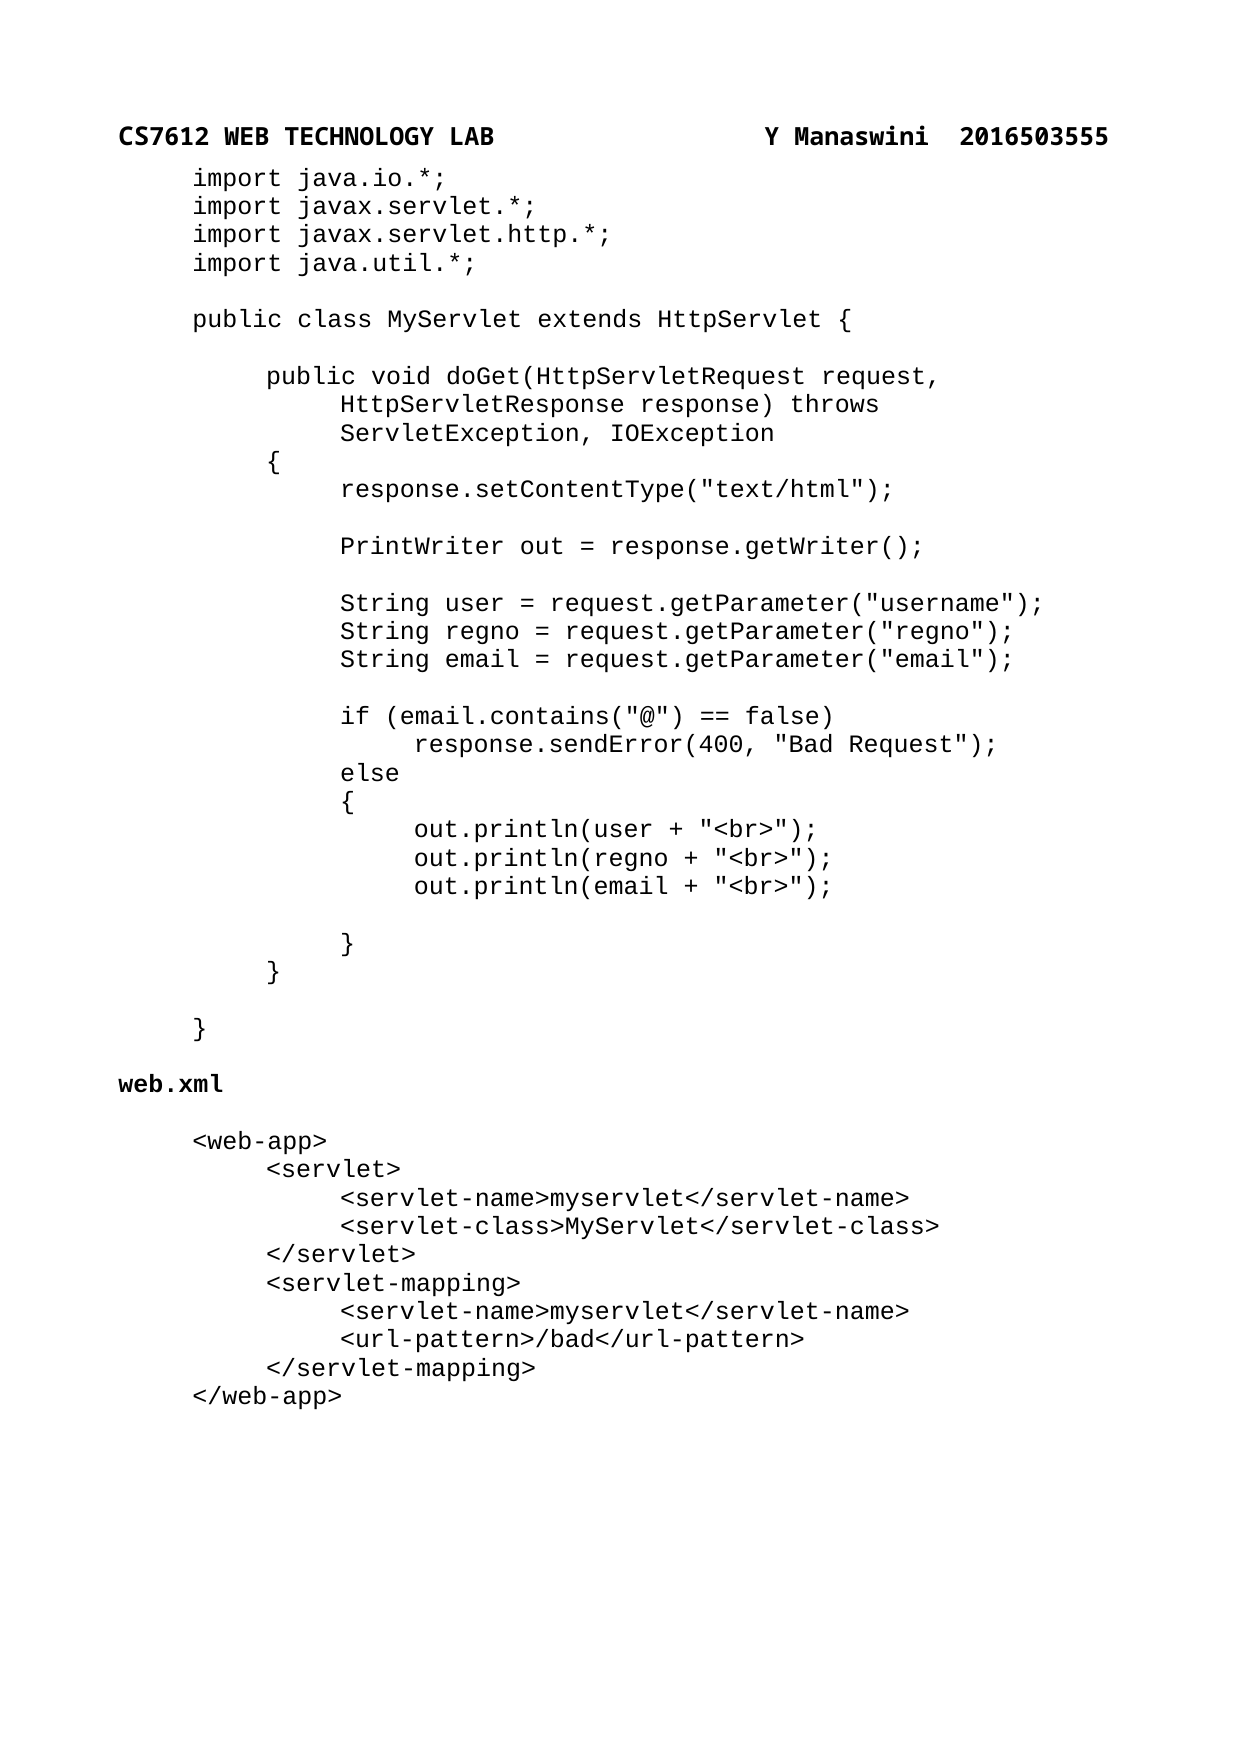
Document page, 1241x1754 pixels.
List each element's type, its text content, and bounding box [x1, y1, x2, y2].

text if (email.contains("@") == false) [118, 704, 1122, 732]
text public class MyServlet extends HttpServlet { [118, 307, 1122, 335]
text out.println(regno + "<br>"); [118, 845, 1122, 874]
text String user = request.getParameter("username"); [118, 590, 1122, 619]
text out.println(email + "<br>"); [118, 874, 1122, 902]
text import javax.servlet.*; [118, 194, 1122, 222]
text <servlet> [118, 1157, 1122, 1185]
text <servlet-mapping> [118, 1270, 1122, 1299]
text { [118, 449, 1122, 477]
text PrintWriter out = response.getWriter(); [118, 534, 1122, 562]
text else [118, 760, 1122, 789]
text <servlet-name>myservlet</servlet-name> [118, 1299, 1122, 1327]
text import javax.servlet.http.*; [118, 222, 1122, 250]
text web.xml [118, 1072, 1122, 1100]
text import java.io.*; [118, 165, 1122, 194]
text </web-app> [118, 1384, 1122, 1412]
text </servlet-mapping> [118, 1355, 1122, 1384]
text <web-app> [118, 1129, 1122, 1157]
text response.setContentType("text/html"); [118, 477, 1122, 505]
text response.sendError(400, "Bad Request"); [118, 732, 1122, 760]
text out.println(user + "<br>"); [118, 817, 1122, 845]
text String email = request.getParameter("email"); [118, 647, 1122, 675]
text } [118, 959, 1122, 987]
text String regno = request.getParameter("regno"); [118, 619, 1122, 647]
text { [118, 789, 1122, 817]
text import java.util.*; [118, 250, 1122, 279]
text <servlet-name>myservlet</servlet-name> [118, 1185, 1122, 1214]
text </servlet> [118, 1242, 1122, 1270]
text public void doGet(HttpServletRequest request, HttpServletResponse response) throws ServletException, IOException [118, 364, 1122, 449]
text } [118, 930, 1122, 959]
text <servlet-class>MyServlet</servlet-class> [118, 1214, 1122, 1242]
text <url-pattern>/bad</url-pattern> [118, 1327, 1122, 1355]
text } [118, 1015, 1122, 1044]
